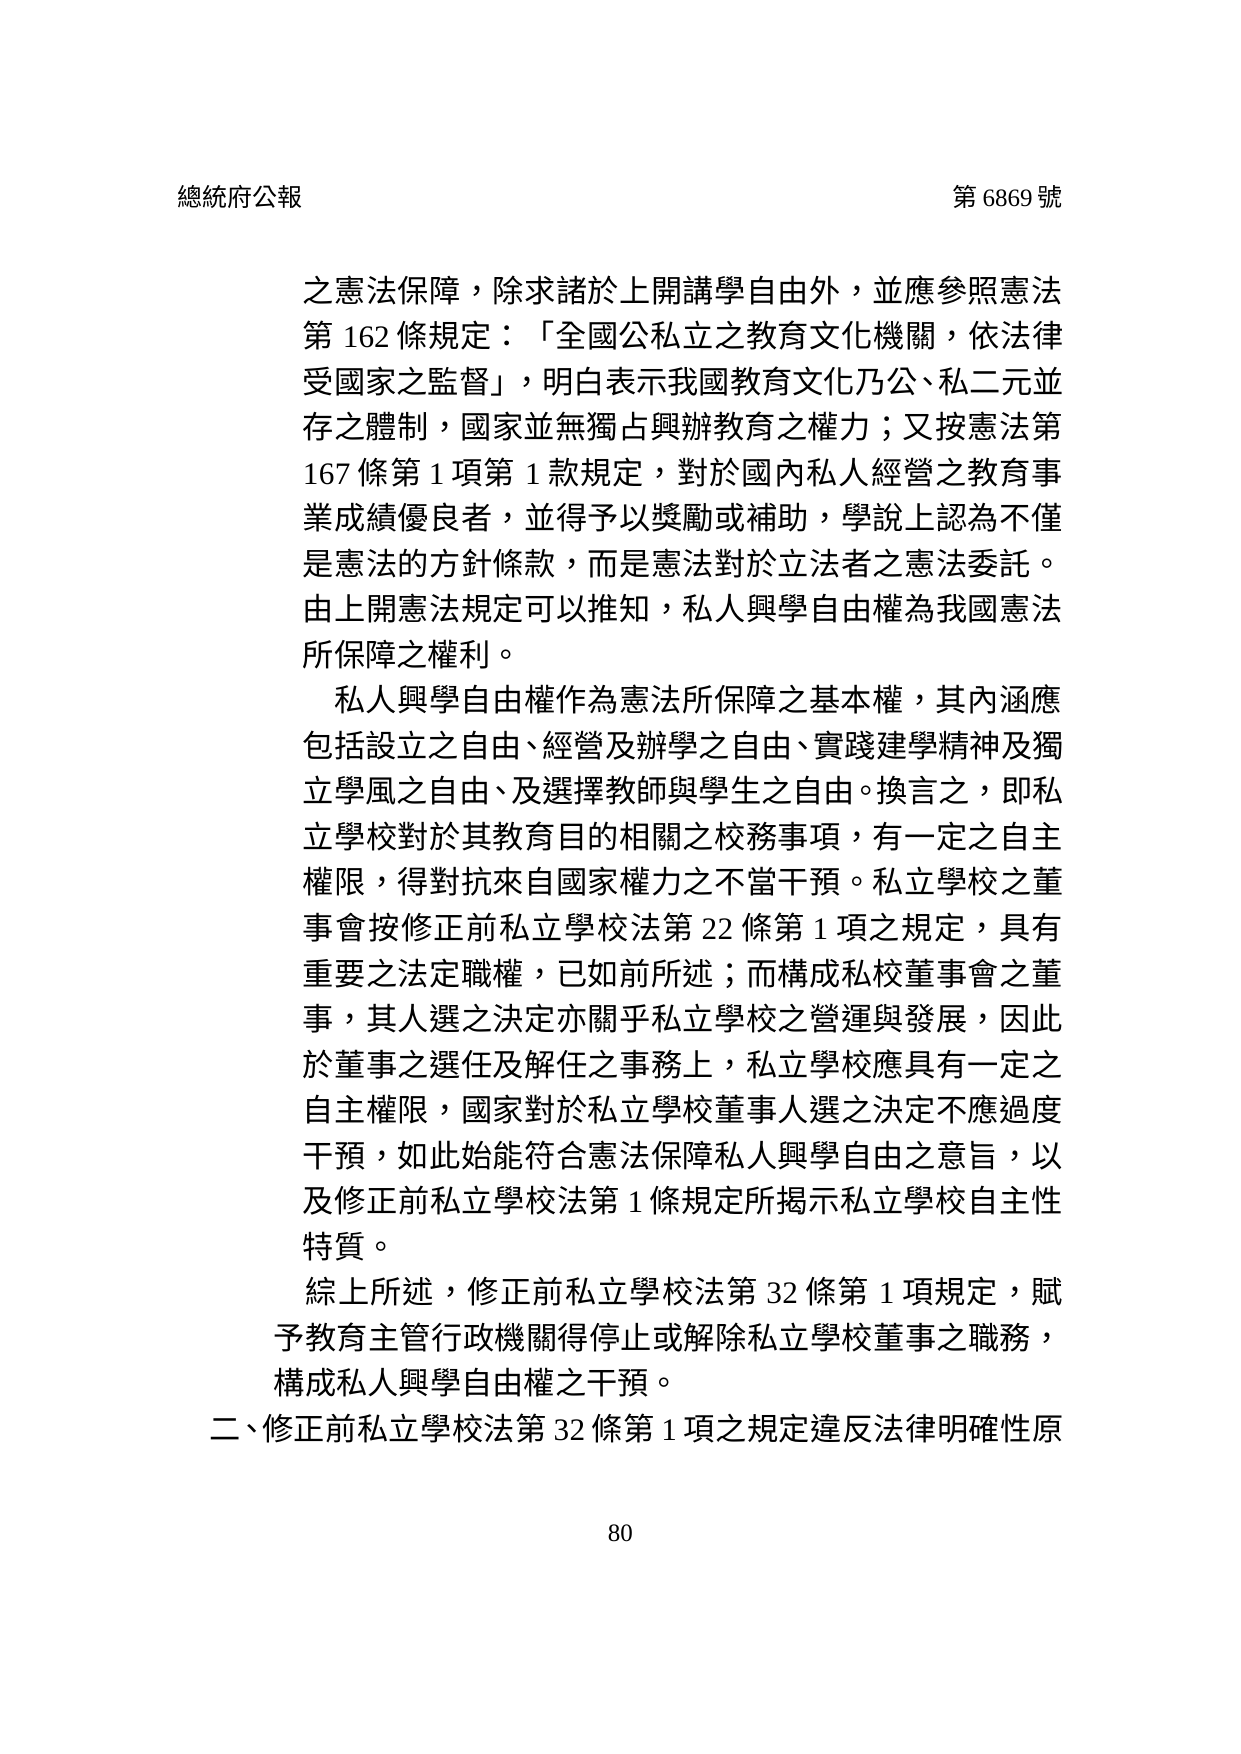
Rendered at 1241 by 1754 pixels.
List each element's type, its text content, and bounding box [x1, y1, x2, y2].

text 之憲法保障，除求諸於上開講學自由外，並應參照憲法第 162條規定：「全國公私立之教育文化機關，依法律受國家之監督」，明白表示我國教育文化乃公、私二元並存之體制，國家並無獨占興辦教育之權力；又按憲法第167條第1項第 1款規定，對於國內私人經營之教育事業成績優良者，並得予以獎勵或補助，學說上認為不僅是憲法的方針條款，而是憲法對於立法者之憲法委託。由上開憲法規定可以推知，私人興學自由權為我國憲法所保障之權利。 [303, 266, 1063, 676]
text 私人興學自由權作為憲法所保障之基本權，其內涵應包括設立之自由、經營及辦學之自由、實踐建學精神及獨立學風之自由、及選擇教師與學生之自由。換言之，即私立學校對於其教育目的相關之校務事項，有一定之自主權限，得對抗來自國家權力之不當干預。私立學校之董事會按修正前私立學校法第22條第1項之規定，具有重要之法定職權，已如前所述；而構成私校董事會之董事，其人選之決定亦關乎私立學校之營運與發展，因此於董事之選任及解任之事務上，私立學校應具有一定之自主權限，國家對於私立學校董事人選之決定不應過度干預，如此始能符合憲法保障私人興學自由之意旨，以及修正前私立學校法第1條規定所揭示私立學校自主性特質。 [303, 676, 1063, 1267]
text 二、修正前私立學校法第32條第1項之規定違反法律明確性原 [209, 1404, 1063, 1449]
text 綜上所述，修正前私立學校法第32條第 1項規定，賦予教育主管行政機關得停止或解除私立學校董事之職務，構成私人興學自由權之干預。 [273, 1267, 1063, 1404]
